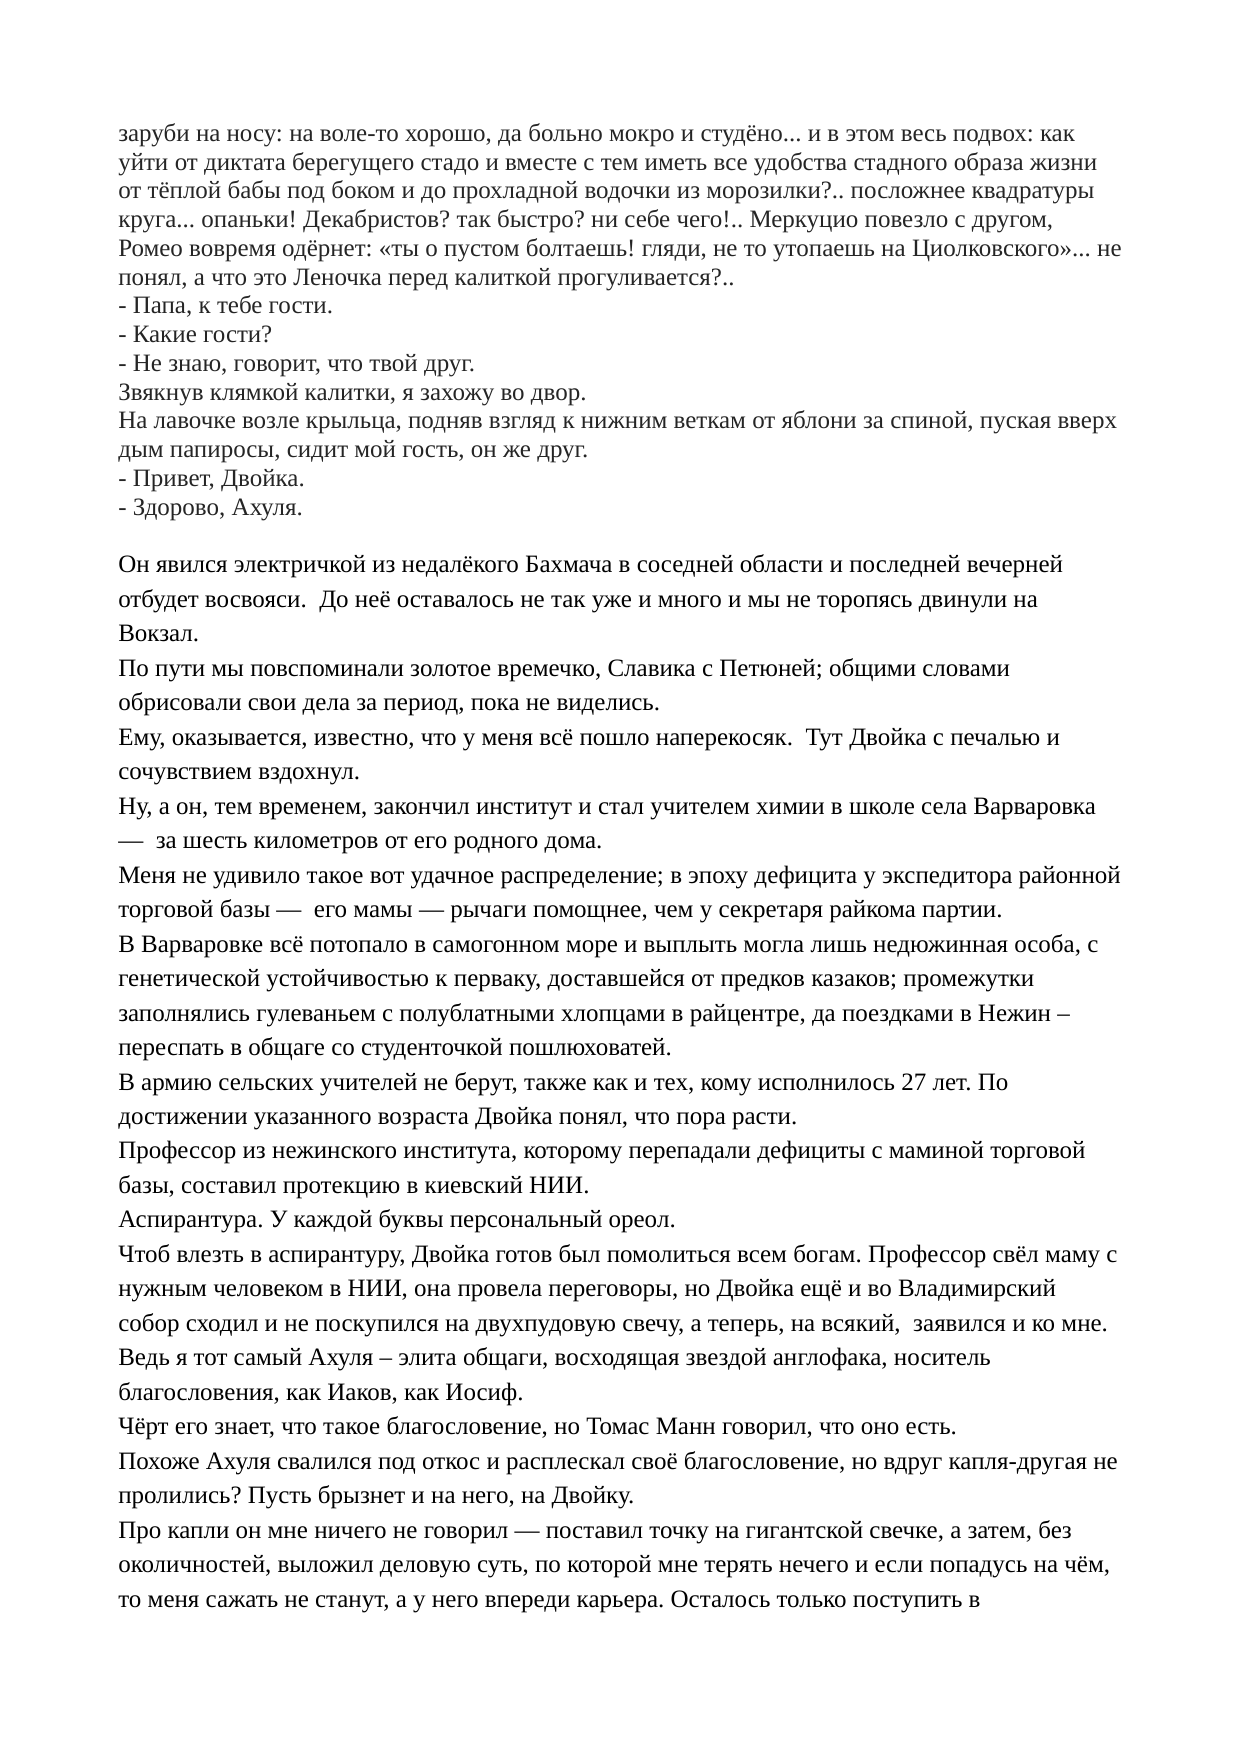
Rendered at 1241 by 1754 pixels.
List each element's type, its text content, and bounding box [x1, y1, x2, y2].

text - Привет, Двойка. [118, 463, 1122, 492]
text В Варваровке всё потопало в самогонном море и выплыть могла лишь недюжинная особа, с генетической устойчивостью к перваку, доставшейся от предков казаков; промежутки заполнялись гулеваньем с полублатными хлопцами в райцентре, да поездками в Нежин – переспать в общаге со студенточкой пошлюховатей. [118, 929, 1122, 1061]
text Ну, а он, тем временем, закончил институт и стал учителем химии в школе села Варваровка — за шесть километров от его родного дома. [118, 791, 1122, 854]
text - Какие гости? [118, 319, 1122, 348]
text Аспирантура. У каждой буквы персональный ореол. [118, 1204, 1122, 1233]
text Ему, оказывается, известно, что у меня всё пошло наперекосяк. Тут Двойка с печалью и сочувствием вздохнул. [118, 722, 1122, 785]
text - Папа, к тебе гости. [118, 291, 1122, 319]
text - Здорово, Ахуля. [118, 492, 1122, 521]
text Про капли он мне ничего не говорил — поставил точку на гигантской свечке, а затем, без околичностей, выложил деловую суть, по которой мне терять нечего и если попадусь на чём, то меня сажать не станут, а у него впереди карьера. Осталось только поступить в [118, 1515, 1122, 1612]
text Чтоб влезть в аспирантуру, Двойка готов был помолиться всем богам. Профессор свёл маму с нужным человеком в НИИ, она провела переговоры, но Двойка ещё и во Владимирский собор сходил и не поскупился на двухпудовую свечу, а теперь, на всякий, заявился и ко мне. Ведь я тот самый Ахуля – элита общаги, восходящая звездой англофака, носитель благословения, как Иаков, как Иосиф. [118, 1239, 1122, 1406]
text По пути мы повспоминали золотое времечко, Славика с Петюней; общими словами обрисовали свои дела за период, пока не виделись. [118, 653, 1122, 716]
text На лавочке возле крыльца, подняв взгляд к нижним веткам от яблони за спиной, пуская вверх дым папиросы, сидит мой гость, он же друг. [118, 406, 1122, 463]
text Звякнув клямкой калитки, я захожу во двор. [118, 377, 1122, 406]
text Чёрт его знает, что такое благословение, но Томас Манн говорил, что оно есть. [118, 1411, 1122, 1440]
text Профессор из нежинского института, которому перепадали дефициты с маминой торговой базы, составил протекцию в киевский НИИ. [118, 1136, 1122, 1199]
text Меня не удивило такое вот удачное распределение; в эпоху дефицита у экспедитора районной торговой базы — его мамы — рычаги помощнее, чем у секретаря райкома партии. [118, 860, 1122, 923]
text заруби на носу: на воле-то хорошо, да больно мокро и студёно... и в этом весь подвох: как уйти от диктата берегущего стадо и вместе с тем иметь все удобства стадного образа жизни от тёплой бабы под боком и до прохладной водочки из морозилки?.. посложнее квадратуры круга... опаньки! Декабристов? так быстро? ни себе чего!.. Меркуцио повезло с другом, Ромео вовремя одёрнет: «ты о пустом болтаешь! гляди, не то утопаешь на Циолковского»... не понял, а что это Леночка перед калиткой прогуливается?.. [118, 118, 1122, 291]
text Похоже Ахуля свалился под откос и расплескал своё благословение, но вдруг капля-другая не пролились? Пусть брызнет и на него, на Двойку. [118, 1446, 1122, 1509]
text В армию сельских учителей не берут, также как и тех, кому исполнилось 27 лет. По достижении указанного возраста Двойка понял, что пора расти. [118, 1067, 1122, 1130]
text - Не знаю, говорит, что твой друг. [118, 348, 1122, 377]
text Он явился электричкой из недалёкого Бахмача в соседней области и последней вечерней отбудет восвояси. До неё оставалось не так уже и много и мы не торопясь двинули на Вокзал. [118, 549, 1122, 647]
